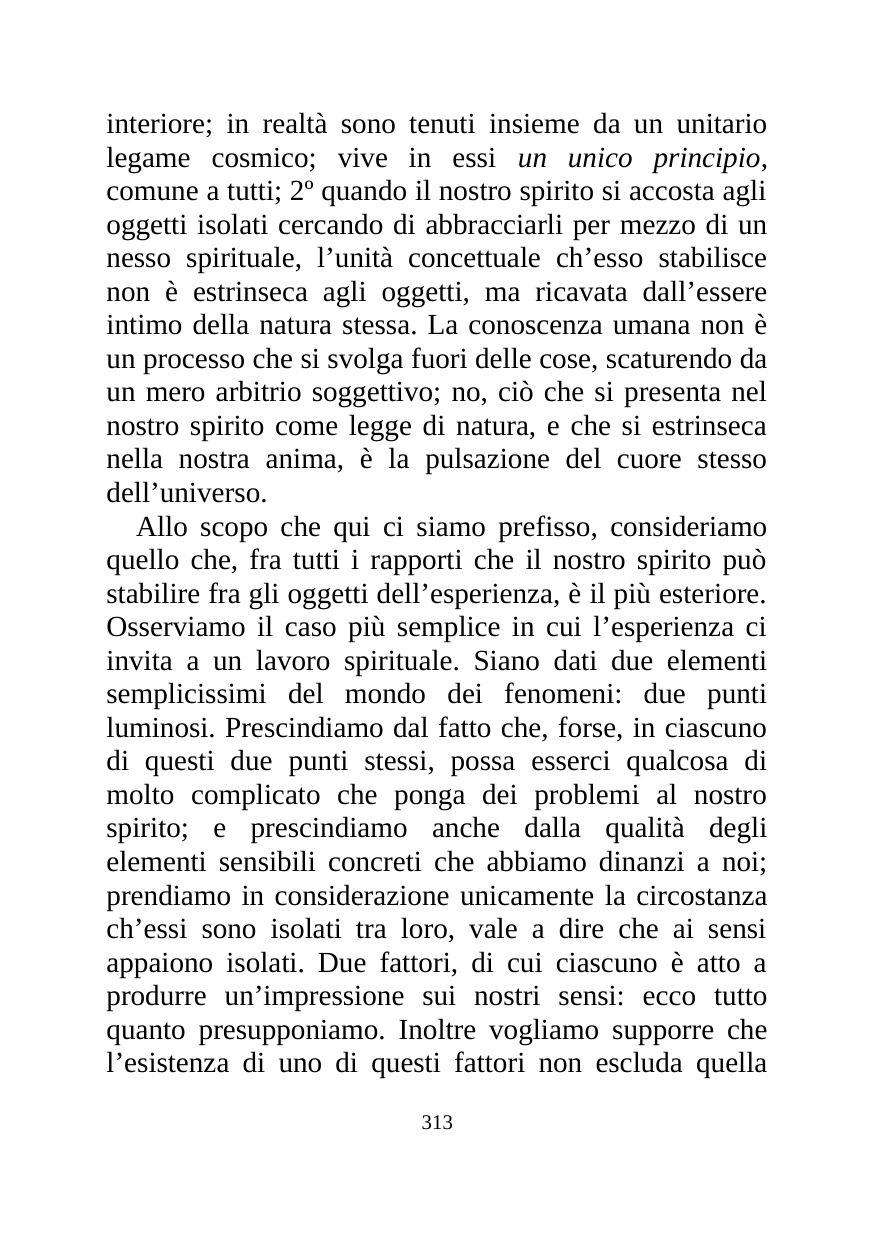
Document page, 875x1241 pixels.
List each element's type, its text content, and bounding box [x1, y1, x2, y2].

text Allo scopo che qui ci siamo prefisso, consideriamo quello che, fra tutti i rapporti che il nostro spirito può stabilire fra gli oggetti dell’esperienza, è il più esteriore. Osserviamo il caso più semplice in cui l’esperienza ci invita a un lavoro spirituale. Siano dati due elementi semplicissimi del mondo dei fenomeni: due punti luminosi. Prescindiamo dal fatto che, forse, in ciascuno di questi due punti stessi, possa esserci qualcosa di molto complicato che ponga dei problemi al nostro spirito; e prescindiamo anche dalla qualità degli elementi sensibili concreti che abbiamo dinanzi a noi; prendiamo in considerazione unicamente la circostanza ch’essi sono isolati tra loro, vale a dire che ai sensi appaiono isolati. Due fattori, di cui ciascuno è atto a produrre un’impressione sui nostri sensi: ecco tutto quanto presupponiamo. Inoltre vogliamo supporre che l’esistenza di uno di questi fattori non escluda quella [106, 509, 768, 1079]
text interiore; in realtà sono tenuti insieme da un unitario legame cosmico; vive in essi un unico principio, comune a tutti; 2º quando il nostro spirito si accosta agli oggetti isolati cercando di abbracciarli per mezzo di un nesso spirituale, l’unità concettuale ch’esso stabilisce non è estrinseca agli oggetti, ma ricavata dall’essere intimo della natura stessa. La conoscenza umana non è un processo che si svolga fuori delle cose, scaturendo da un mero arbitrio soggettivo; no, ciò che si presenta nel nostro spirito come legge di natura, e che si estrinseca nella nostra anima, è la pulsazione del cuore stesso dell’universo. [106, 106, 768, 509]
